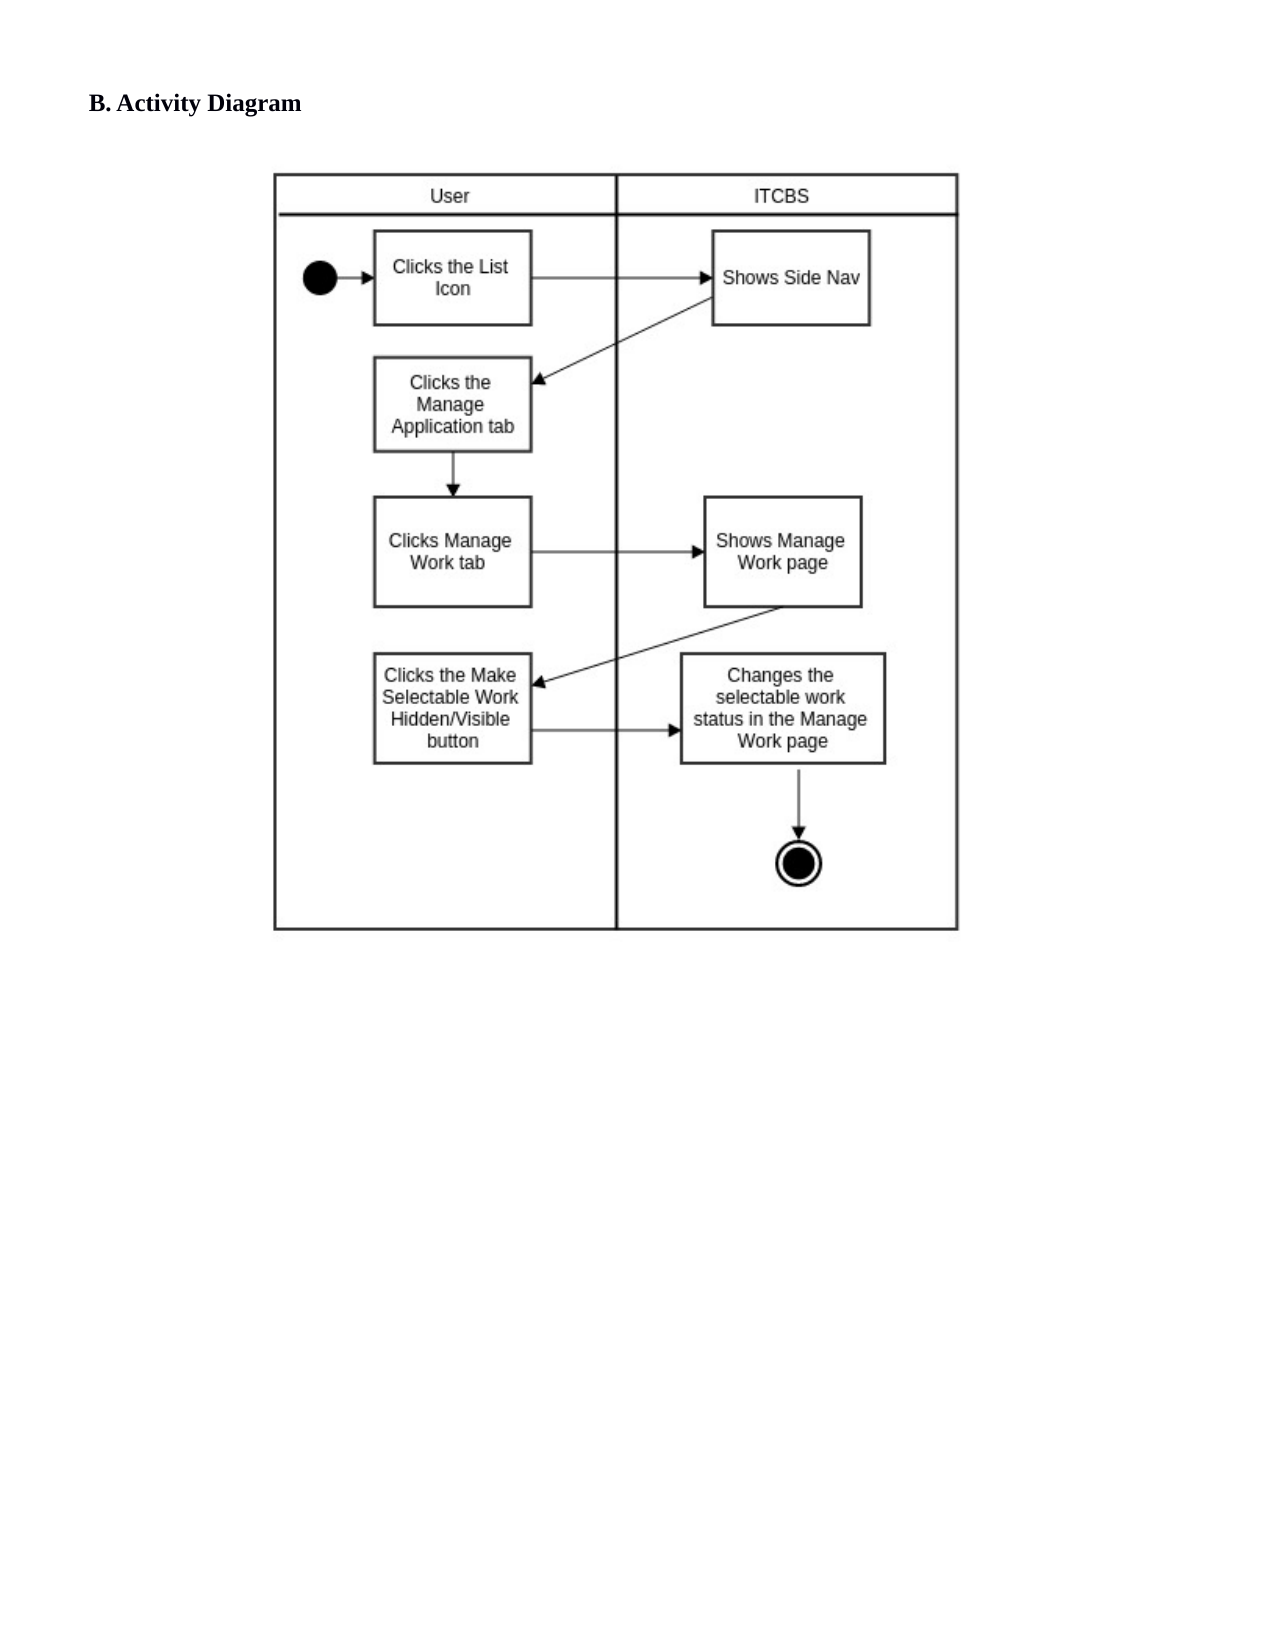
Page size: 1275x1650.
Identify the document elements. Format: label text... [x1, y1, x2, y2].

picture [261, 161, 973, 944]
text B. Activity Diagram [88, 88, 1186, 117]
